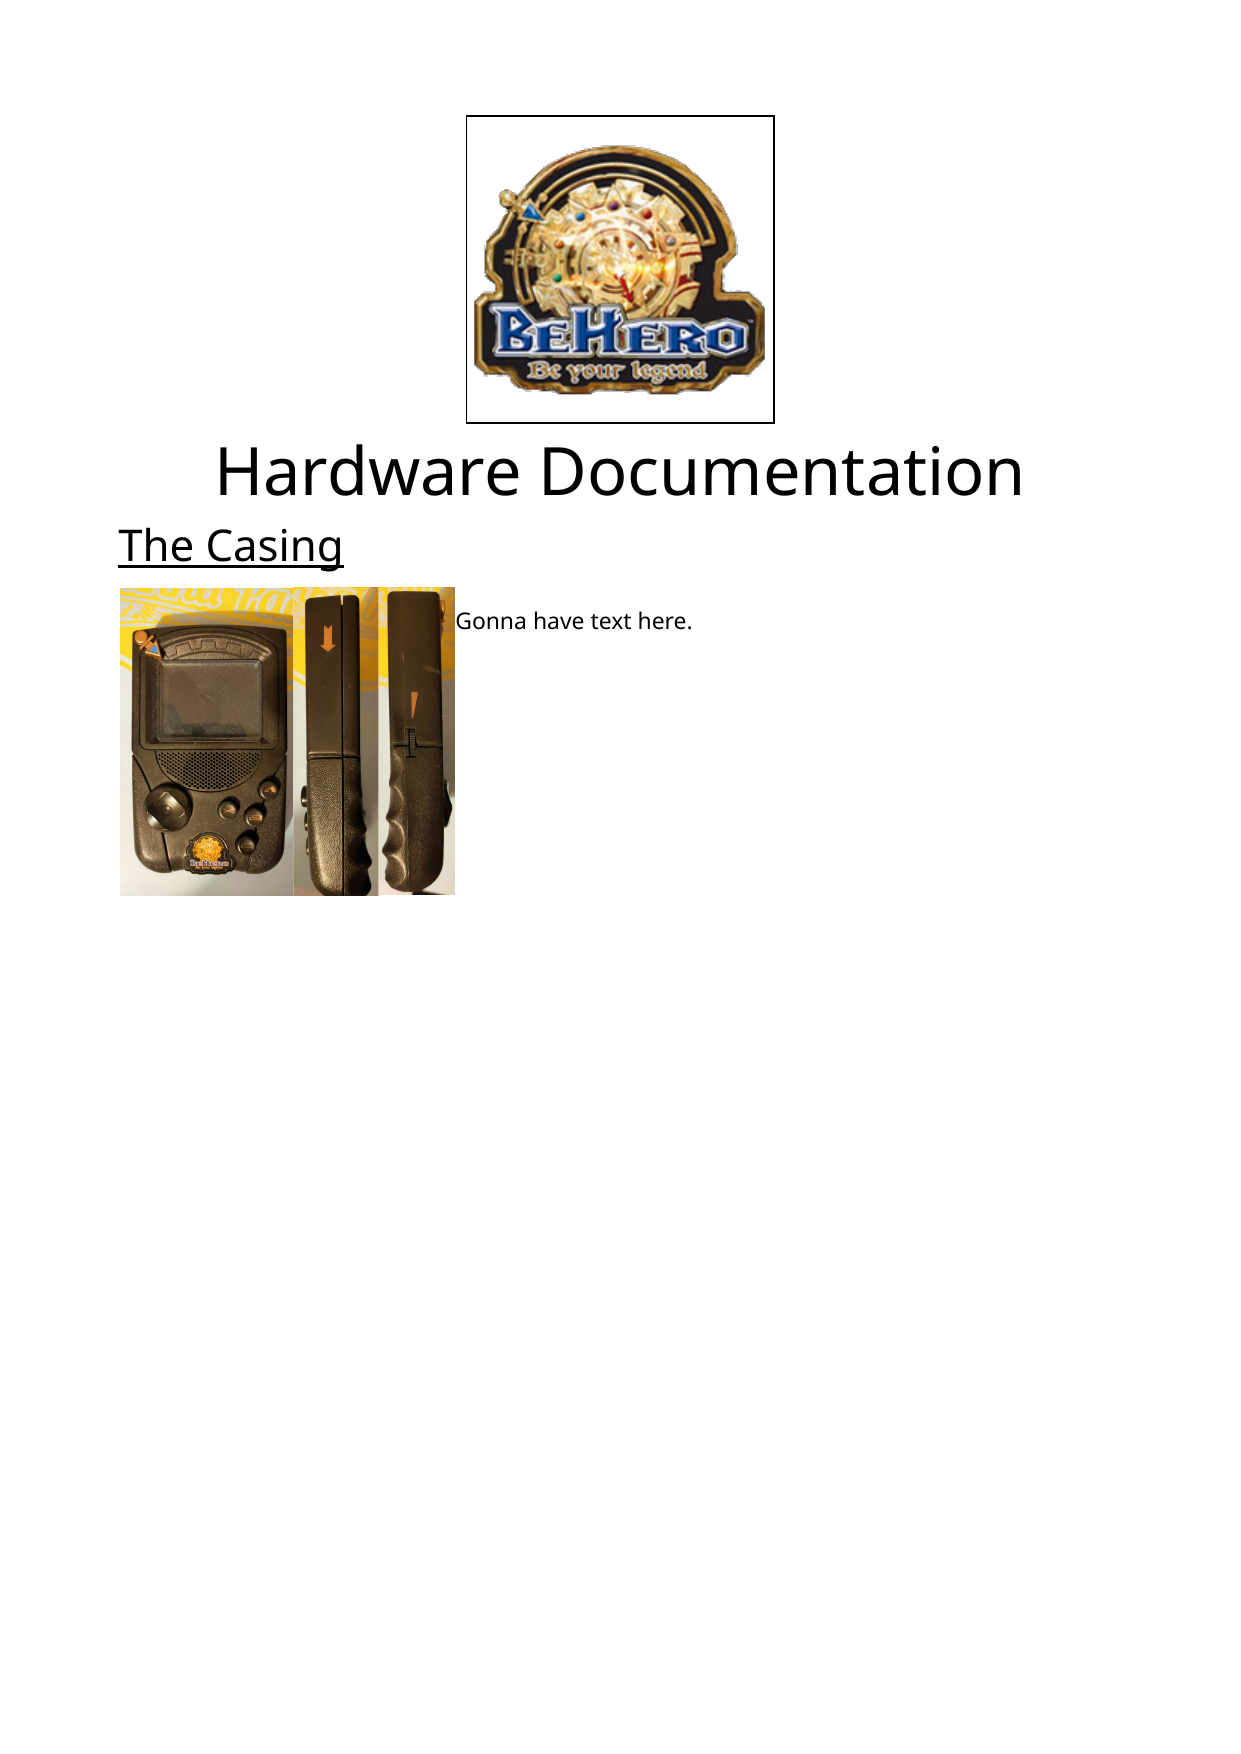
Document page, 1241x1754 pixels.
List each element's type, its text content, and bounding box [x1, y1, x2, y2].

picture [315, 587, 379, 896]
text Hardware Documentation [118, 420, 1122, 514]
text Gonna have text here. [447, 605, 1122, 637]
text The Casing [118, 514, 1122, 574]
picture [470, 119, 771, 420]
picture [120, 588, 294, 896]
text [379, 605, 394, 637]
text [467, 117, 773, 422]
picture [394, 587, 447, 895]
text [294, 605, 315, 637]
